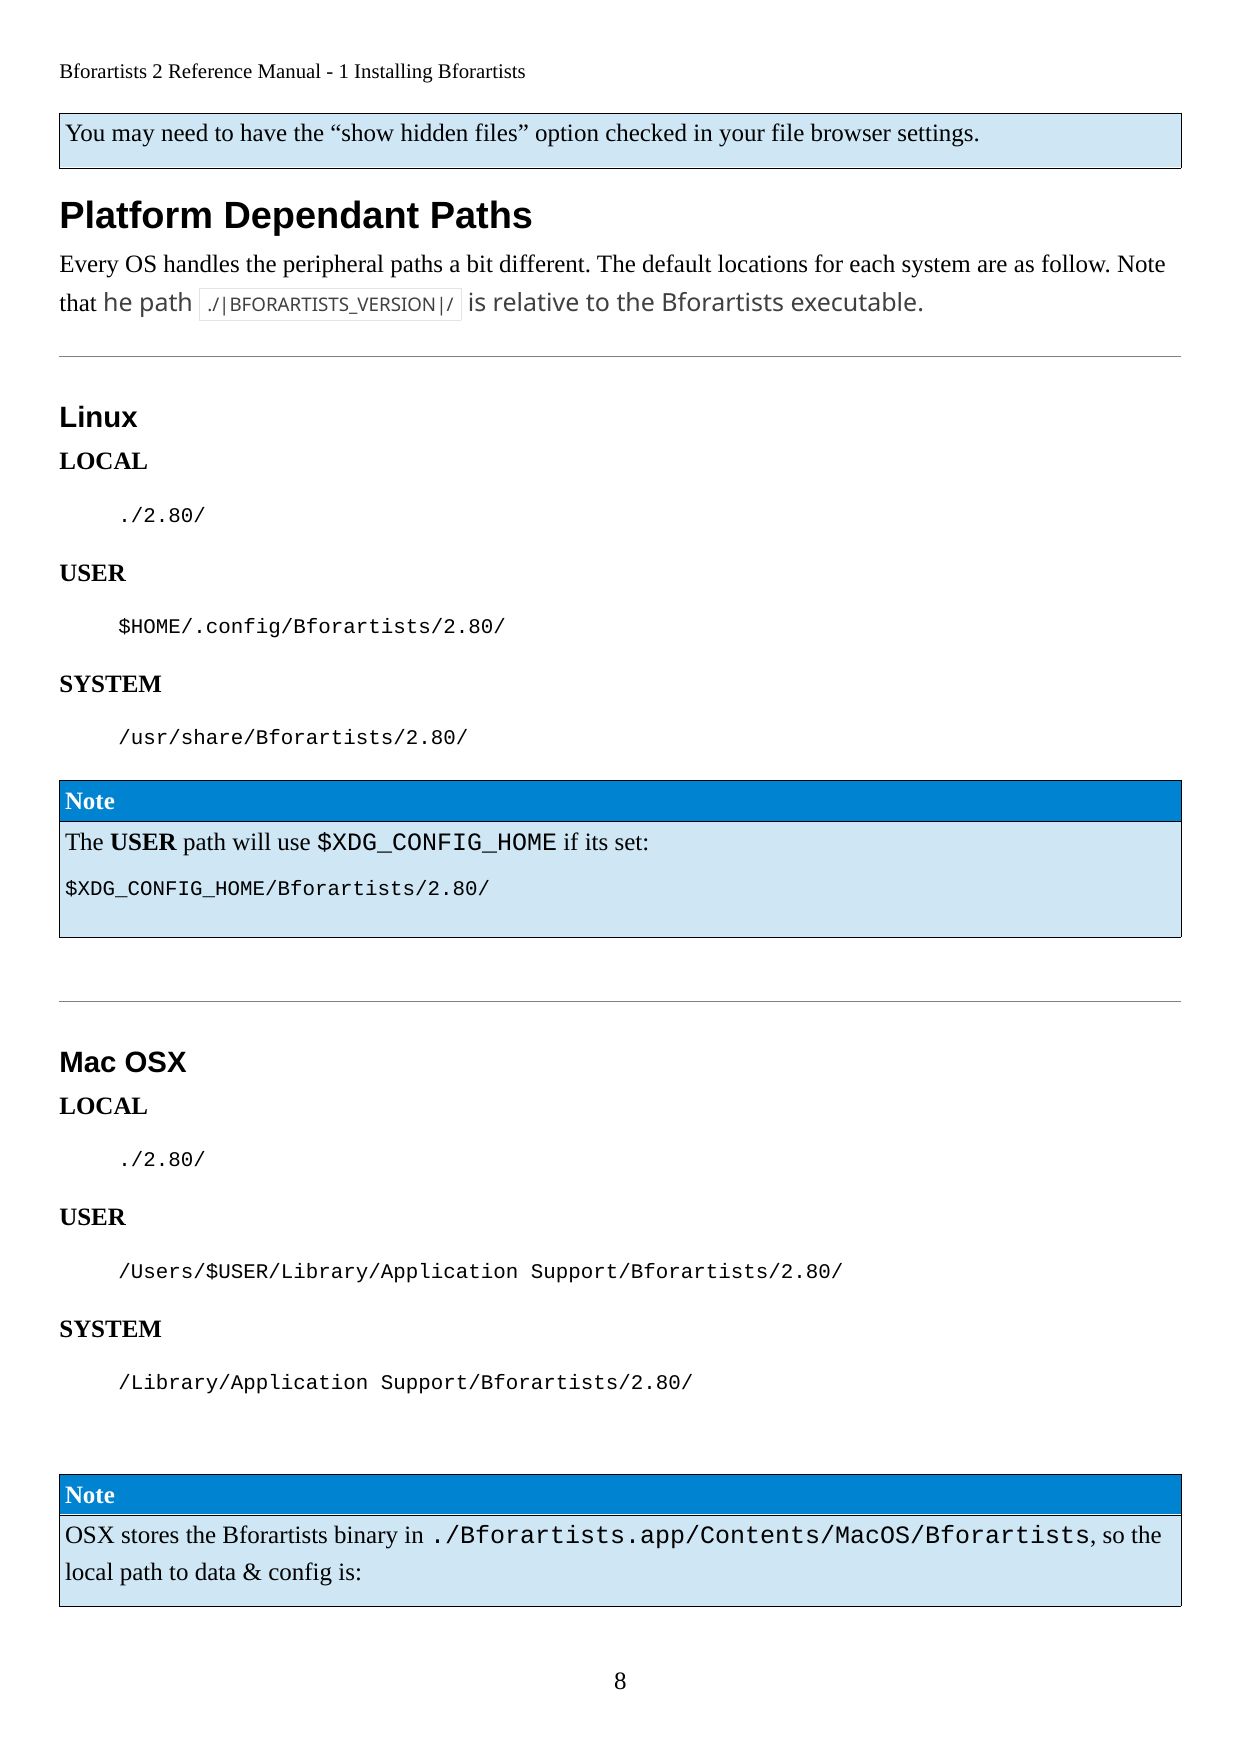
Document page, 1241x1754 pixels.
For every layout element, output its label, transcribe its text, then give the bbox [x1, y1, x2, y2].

subtitle USER [59, 1202, 1181, 1231]
subtitle Platform Dependant Paths [59, 193, 1181, 236]
text /usr/share/Bforartists/2.80/ [118, 727, 1181, 751]
text $HOME/.config/Bforartists/2.80/ [118, 616, 1181, 639]
table_cell You may need to have the “show hidden files” option checked in your file browser settings. [60, 114, 1181, 167]
subtitle SYSTEM [59, 669, 1181, 698]
text Every OS handles the peripheral paths a bit different. The default locations for each system are as follow. Note that he path ./|BFORARTISTS_VERSION|/ is relative to the Bforartists executable. [59, 249, 1181, 320]
table_cell OSX stores the Bforartists binary in ./Bforartists.app/Contents/MacOS/Bforartists, so the local path to data & config is: [60, 1516, 1181, 1606]
subtitle Mac OSX [59, 1045, 1181, 1079]
table_cell The USER path will use $XDG_CONFIG_HOME if its set: $XDG_CONFIG_HOME/Bforartists/2.80/ [60, 822, 1181, 937]
subtitle LOCAL [59, 1091, 1181, 1120]
text ./2.80/ [118, 504, 1181, 528]
table_header Note [60, 781, 1181, 821]
subtitle USER [59, 558, 1181, 586]
subtitle SYSTEM [59, 1314, 1181, 1343]
text /Library/Application Support/Bforartists/2.80/ [118, 1372, 1181, 1396]
text /Users/$USER/Library/Application Support/Bforartists/2.80/ [118, 1261, 1181, 1284]
table_header Note [60, 1475, 1181, 1514]
subtitle Linux [59, 400, 1181, 434]
subtitle LOCAL [59, 446, 1181, 475]
text ./2.80/ [118, 1149, 1181, 1173]
